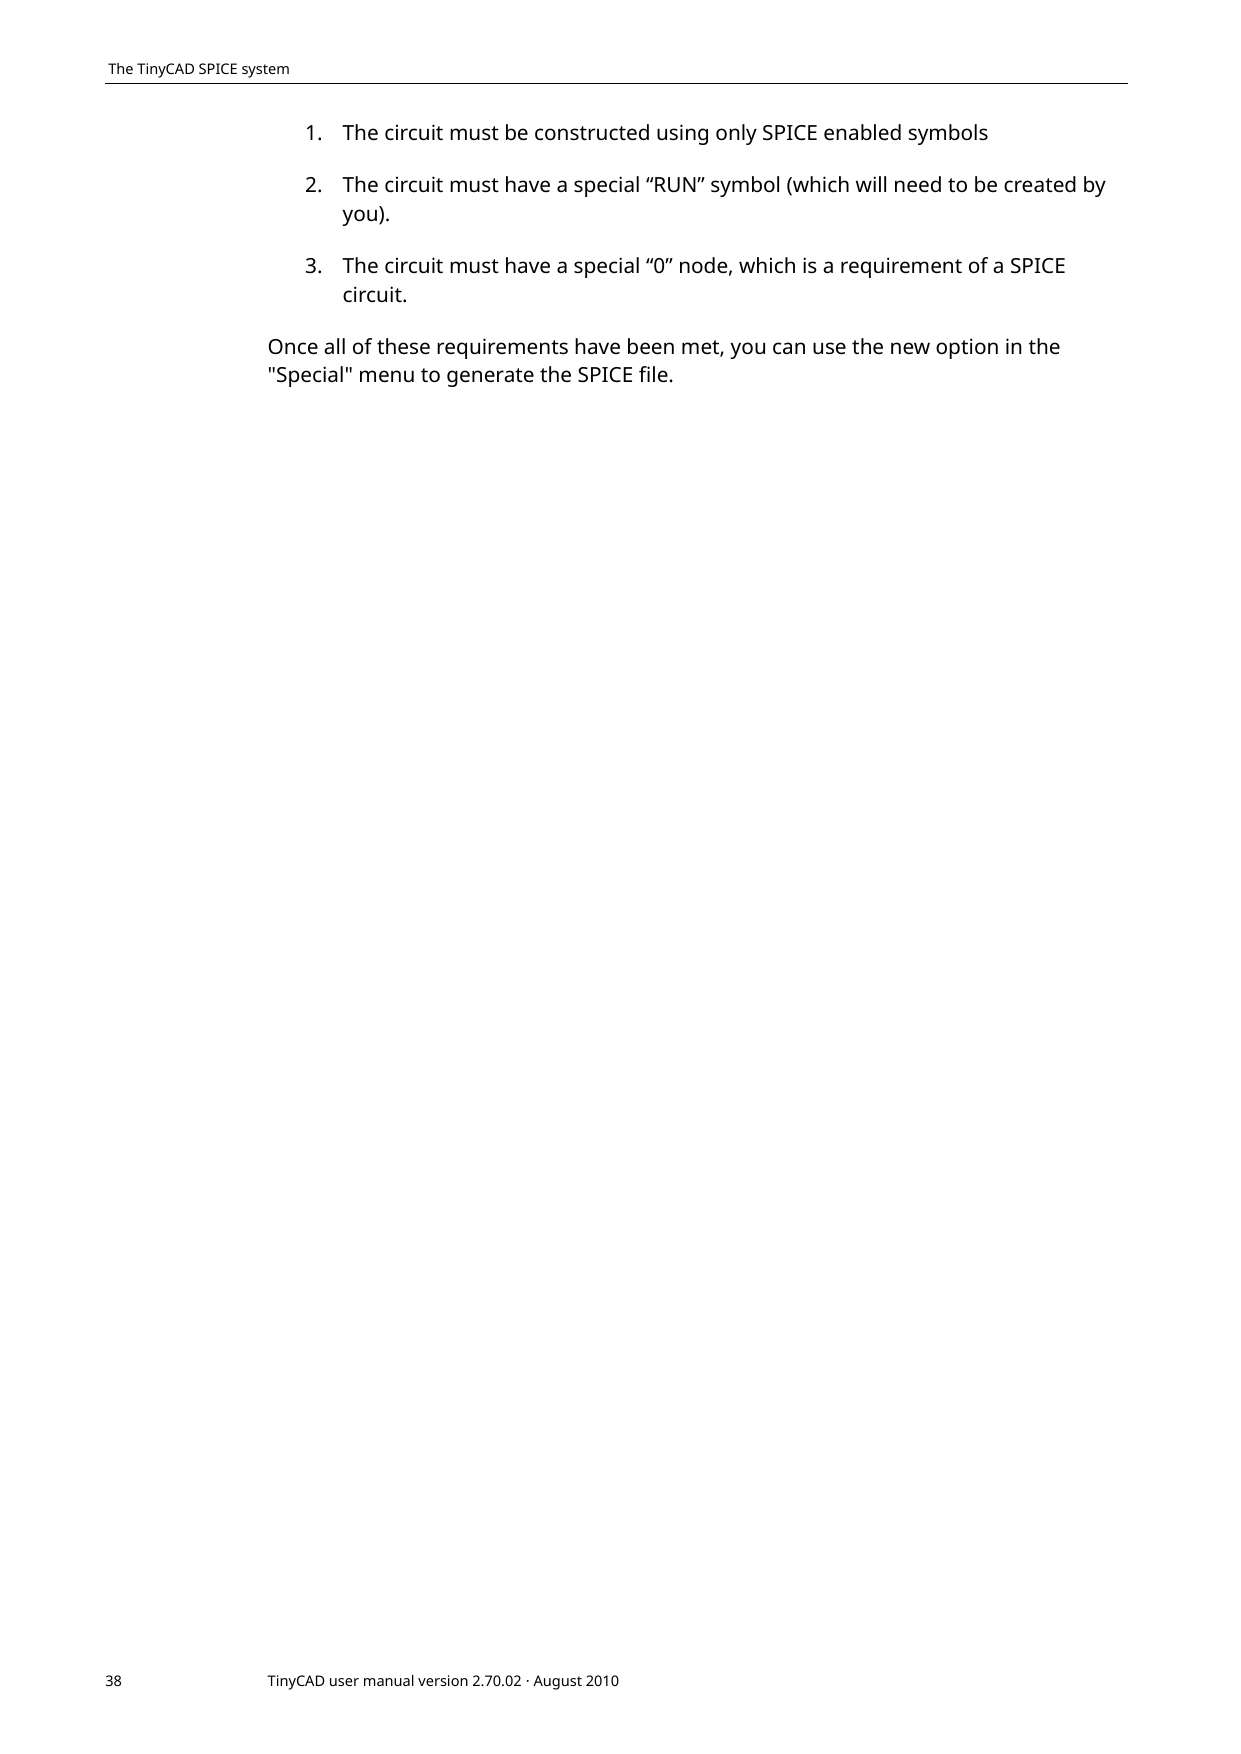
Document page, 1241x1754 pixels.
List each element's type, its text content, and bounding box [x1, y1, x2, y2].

list The circuit must have a special “RUN” symbol (which will need to be created by you). [305, 171, 1128, 227]
list The circuit must be constructed using only SPICE enabled symbols [305, 118, 1128, 147]
list The circuit must have a special “0” node, which is a requirement of a SPICE circuit. [305, 251, 1128, 308]
text Once all of these requirements have been met, you can use the new option in the "Special" menu to generate the SPICE file. [267, 332, 1128, 389]
